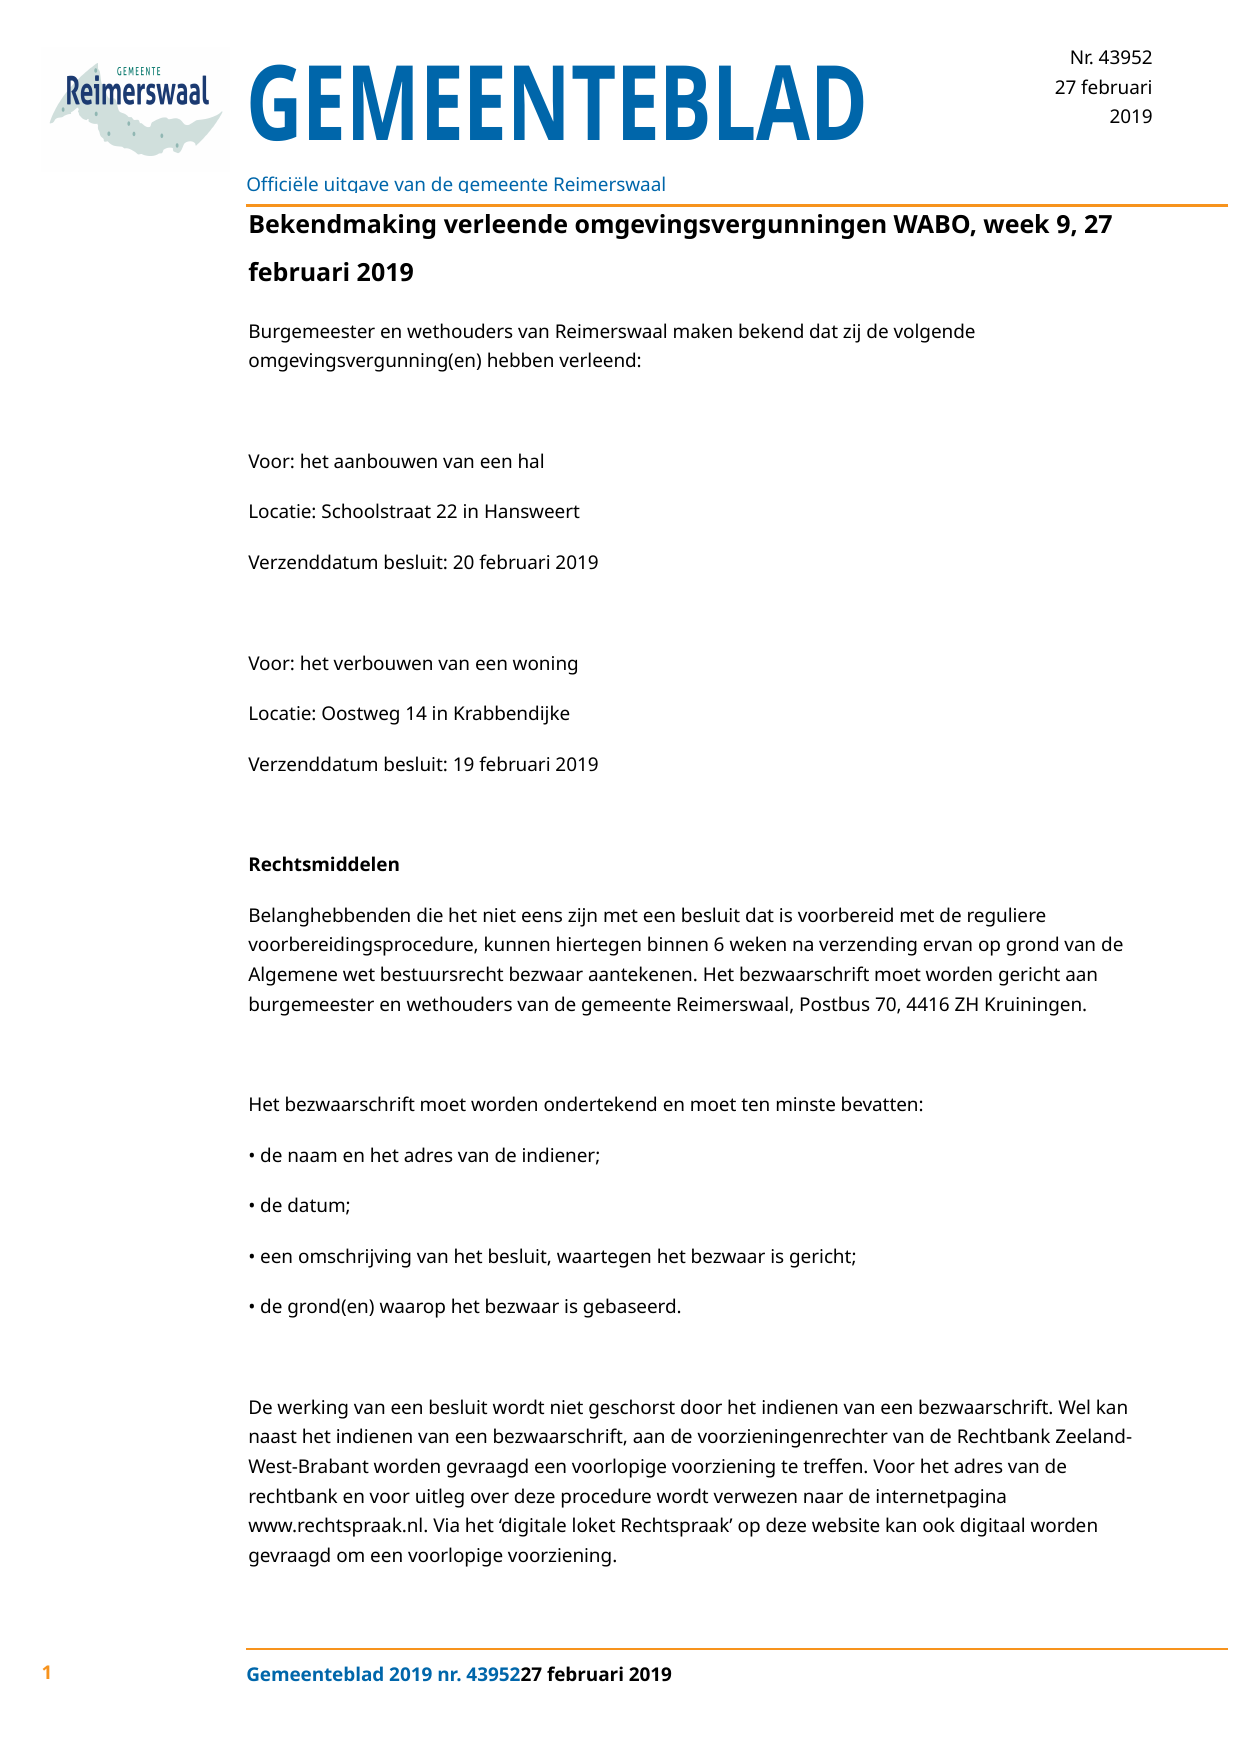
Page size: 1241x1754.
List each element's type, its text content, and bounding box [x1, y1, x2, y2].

text Verzenddatum besluit: 19 februari 2019 [248, 751, 1152, 777]
text • de datum; [248, 1192, 1152, 1218]
text • de naam en het adres van de indiener; [248, 1142, 1152, 1168]
text Burgemeester en wethouders van Reimerswaal maken bekend dat zij de volgende omgevingsvergunning(en) hebben verleend: [248, 318, 1152, 373]
text Locatie: Schoolstraat 22 in Hansweert [248, 499, 1152, 524]
text Rechtsmiddelen [248, 852, 1152, 877]
text Bekendmaking verleende omgevingsvergunningen WABO, week 9, 27 februari 2019 [248, 207, 1152, 288]
text Voor: het aanbouwen van een hal [248, 448, 1152, 474]
text Locatie: Oostweg 14 in Krabbendijke [248, 700, 1152, 726]
text Belanghebbenden die het niet eens zijn met een besluit dat is voorbereid met de reguliere voorbereidingsprocedure, kunnen hiertegen binnen 6 weken na verzending ervan op grond van de Algemene wet bestuursrecht bezwaar aantekenen. Het bezwaarschrift moet worden gericht aan burgemeester en wethouders van de gemeente Reimerswaal, Postbus 70, 4416 ZH Kruiningen. [248, 902, 1152, 1017]
text • de grond(en) waarop het bezwaar is gebaseerd. [248, 1293, 1152, 1319]
text Het bezwaarschrift moet worden ondertekend en moet ten minste bevatten: [248, 1092, 1152, 1117]
text Verzenddatum besluit: 20 februari 2019 [248, 549, 1152, 575]
text Voor: het verbouwen van een woning [248, 650, 1152, 676]
text • een omschrijving van het besluit, waartegen het bezwaar is gericht; [248, 1243, 1152, 1269]
text De werking van een besluit wordt niet geschorst door het indienen van een bezwaarschrift. Wel kan naast het indienen van een bezwaarschrift, aan de voorzieningenrechter van de Rechtbank Zeeland-West-Brabant worden gevraagd een voorlopige voorziening te treffen. Voor het adres van de rechtbank en voor uitleg over deze procedure wordt verwezen naar de internetpagina www.rechtspraak.nl. Via het ‘digitale loket Rechtspraak’ op deze website kan ook digitaal worden gevraagd om een voorlopige voorziening. [248, 1394, 1152, 1568]
picture [41, 47, 231, 172]
